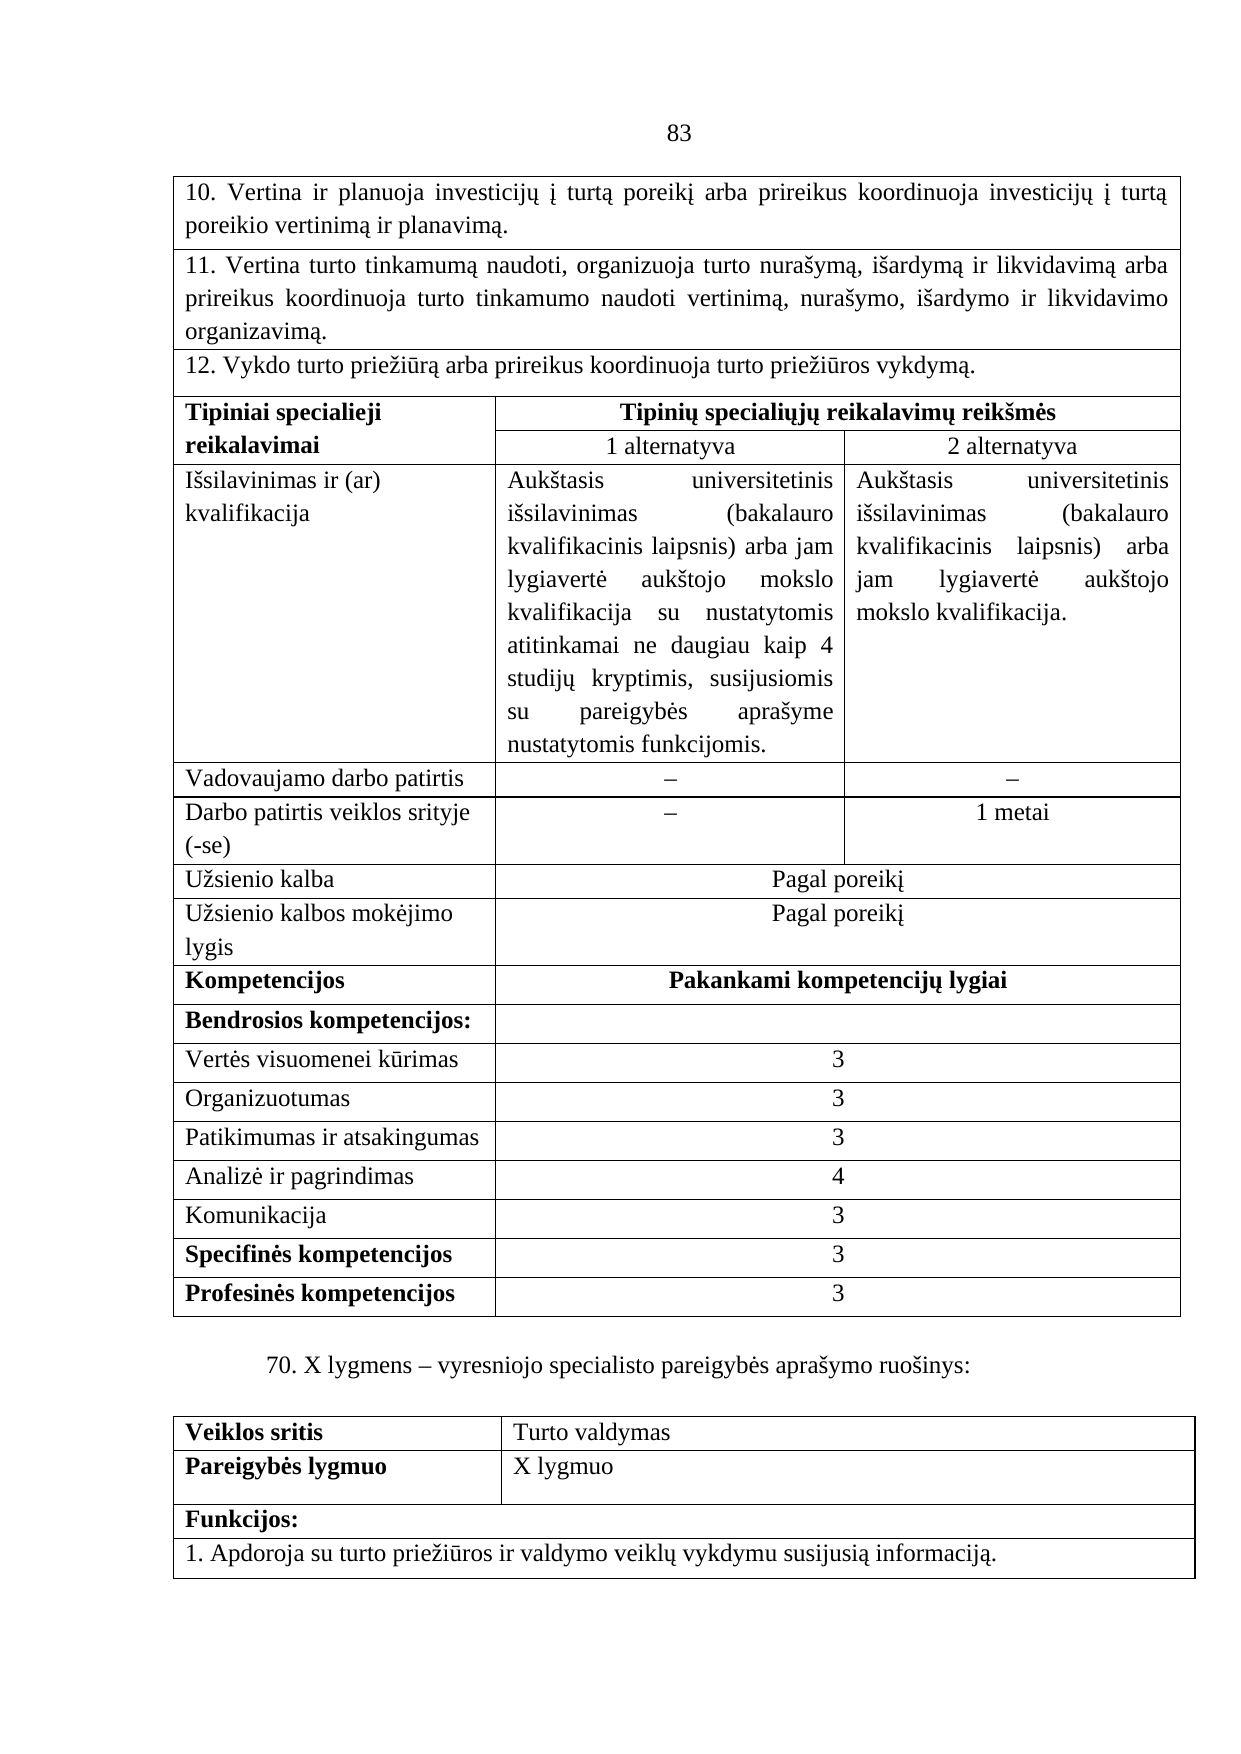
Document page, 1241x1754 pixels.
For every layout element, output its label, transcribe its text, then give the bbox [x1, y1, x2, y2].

table_cell Analizė ir pagrindimas [174, 1161, 495, 1199]
table_cell Aukštasis universitetinis išsilavinimas (bakalauro kvalifikacinis laipsnis) arba jam lygiavertė aukštojo mokslo kvalifikacija. [845, 465, 1180, 762]
table_cell X lygmuo [502, 1451, 1194, 1503]
table_cell Pareigybės lygmuo [174, 1451, 501, 1503]
table_cell Tipinių specialiųjų reikalavimų reikšmės [496, 397, 1180, 430]
table_header Turto valdymas [502, 1417, 1194, 1450]
table_cell 10. Vertina ir planuoja investicijų į turtą poreikį arba prireikus koordinuoja investicijų į turtą poreikio vertinimą ir planavimą. [174, 177, 1180, 249]
table_cell Profesinės kompetencijos [174, 1278, 495, 1316]
table_cell Komunikacija [174, 1200, 495, 1238]
table_cell 3 [496, 1083, 1180, 1121]
table_cell Vertės visuomenei kūrimas [174, 1044, 495, 1082]
table_cell Pagal poreikį [496, 865, 1180, 897]
table_cell Bendrosios kompetencijos: [174, 1005, 495, 1043]
table_cell Pakankami kompetencijų lygiai [496, 966, 1180, 1004]
table_cell Aukštasis universitetinis išsilavinimas (bakalauro kvalifikacinis laipsnis) arba jam lygiavertė aukštojo mokslo kvalifikacija su nustatytomis atitinkamai ne daugiau kaip 4 studijų kryptimis, susijusiomis su pareigybės aprašyme nustatytomis funkcijomis. [496, 465, 844, 762]
table_cell Specifinės kompetencijos [174, 1239, 495, 1277]
table_cell 11. Vertina turto tinkamumą naudoti, organizuoja turto nurašymą, išardymą ir likvidavimą arba prireikus koordinuoja turto tinkamumo naudoti vertinimą, nurašymo, išardymo ir likvidavimo organizavimą. [174, 250, 1180, 349]
table_cell – [496, 798, 844, 863]
table_cell 1 alternatyva [496, 431, 844, 464]
table_cell 1 metai [845, 798, 1180, 863]
table_cell Tipiniai specialieji reikalavimai [174, 397, 495, 464]
table_cell Vadovaujamo darbo patirtis [174, 763, 495, 796]
table_cell 12. Vykdo turto priežiūrą arba prireikus koordinuoja turto priežiūros vykdymą. [174, 350, 1180, 396]
table_cell [496, 1005, 1180, 1043]
table_header Veiklos sritis [174, 1417, 501, 1450]
table_cell 1. Apdoroja su turto priežiūros ir valdymo veiklų vykdymu susijusią informaciją. [174, 1539, 1194, 1578]
table_cell 4 [496, 1161, 1180, 1199]
table_cell Pagal poreikį [496, 899, 1180, 964]
table_cell Funkcijos: [174, 1505, 1194, 1537]
table_cell Patikimumas ir atsakingumas [174, 1122, 495, 1160]
table_cell Išsilavinimas ir (ar) kvalifikacija [174, 465, 495, 762]
table_cell Organizuotumas [174, 1083, 495, 1121]
table_cell Užsienio kalba [174, 865, 495, 897]
table_cell Užsienio kalbos mokėjimo lygis [174, 899, 495, 964]
table_cell Kompetencijos [174, 966, 495, 1004]
table_cell 3 [496, 1278, 1180, 1316]
text 70. X lygmens – vyresniojo specialisto pareigybės aprašymo ruošinys: [177, 1350, 1181, 1379]
table_cell – [845, 763, 1180, 796]
table_cell 3 [496, 1239, 1180, 1277]
table_cell 2 alternatyva [845, 431, 1180, 464]
table_cell 3 [496, 1200, 1180, 1238]
table_cell 3 [496, 1044, 1180, 1082]
table_cell Darbo patirtis veiklos srityje (-se) [174, 798, 495, 863]
table_cell – [496, 763, 844, 796]
table_cell 3 [496, 1122, 1180, 1160]
